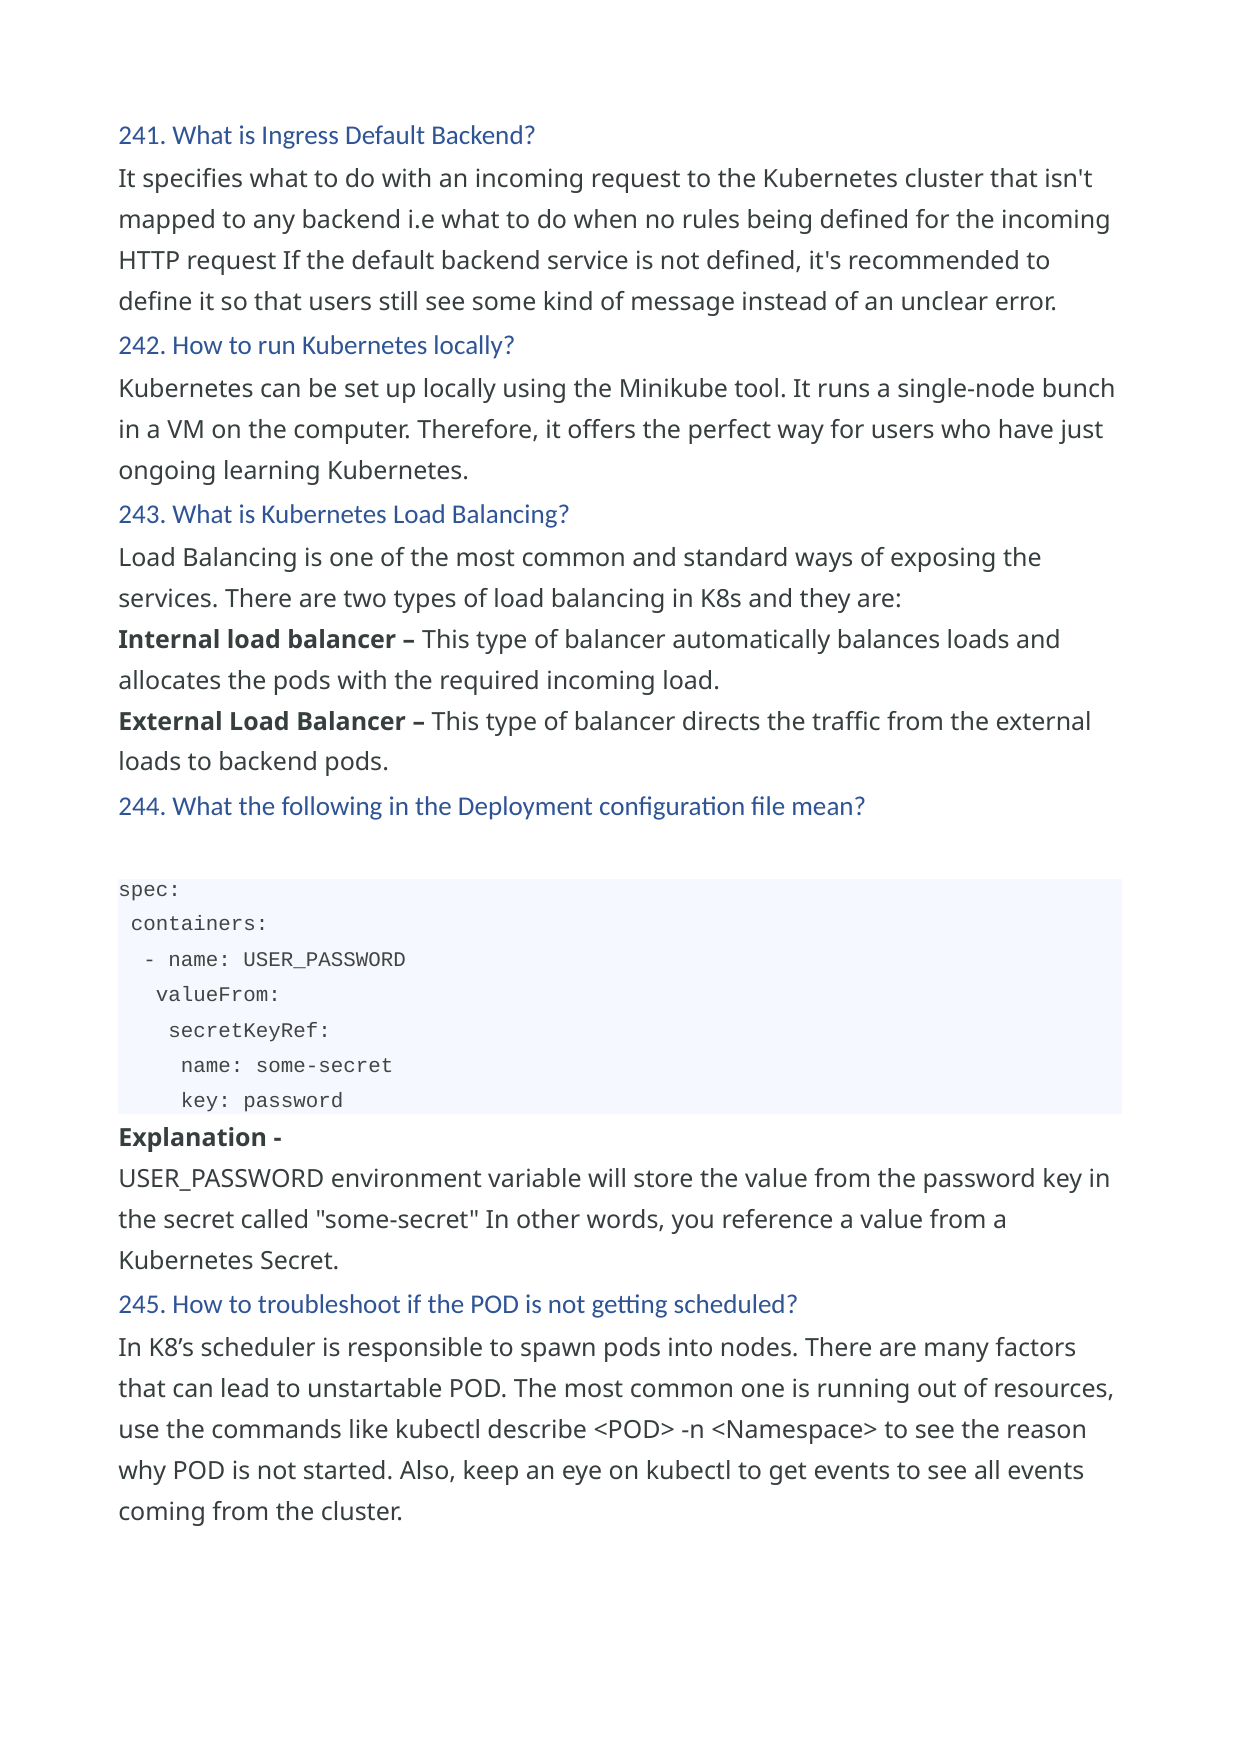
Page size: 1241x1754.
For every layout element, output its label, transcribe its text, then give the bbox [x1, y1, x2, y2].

text valueFrom: [118, 978, 1122, 1008]
text spec: [118, 879, 1122, 903]
text Load Balancing is one of the most common and standard ways of exposing the services. There are two types of load balancing in K8s and they are: [118, 540, 1122, 615]
text It specifies what to do with an incoming request to the Kubernetes cluster that isn't mapped to any backend i.e what to do when no rules being defined for the incoming HTTP request If the default backend service is not defined, it's recommended to define it so that users still see some kind of message instead of an unclear error. [118, 161, 1122, 317]
text Internal load balancer – This type of balancer automatically balances loads and allocates the pods with the required incoming load. [118, 621, 1122, 696]
text containers: [118, 907, 1122, 937]
text secretKeyRef: [118, 1014, 1122, 1043]
text key: password [118, 1084, 1122, 1114]
text name: some-secret [118, 1049, 1122, 1079]
text Explanation - [118, 1120, 1122, 1154]
text In K8’s scheduler is responsible to spawn pods into nodes. There are many factors that can lead to unstartable POD. The most common one is running out of resources, use the commands like kubectl describe <POD> -n <Namespace> to see the reason why POD is not started. Also, keep an eye on kubectl to get events to see all events coming from the cluster. [118, 1330, 1122, 1527]
subtitle 242. How to run Kubernetes locally? [118, 328, 1122, 361]
text USER_PASSWORD environment variable will store the value from the password key in the secret called "some-secret" In other words, you reference a value from a Kubernetes Secret. [118, 1161, 1122, 1276]
subtitle 243. What is Kubernetes Load Balancing? [118, 497, 1122, 530]
text Kubernetes can be set up locally using the Minikube tool. It runs a single-node bunch in a VM on the computer. Therefore, it offers the perfect way for users who have just ongoing learning Kubernetes. [118, 371, 1122, 486]
subtitle 241. What is Ingress Default Backend? [118, 118, 1122, 151]
text External Load Balancer – This type of balancer directs the traffic from the external loads to backend pods. [118, 703, 1122, 778]
subtitle 245. How to troubleshoot if the POD is not getting scheduled? [118, 1287, 1122, 1320]
text - name: USER_PASSWORD [118, 943, 1122, 972]
subtitle 244. What the following in the Deployment configuration file mean? [118, 789, 1122, 822]
